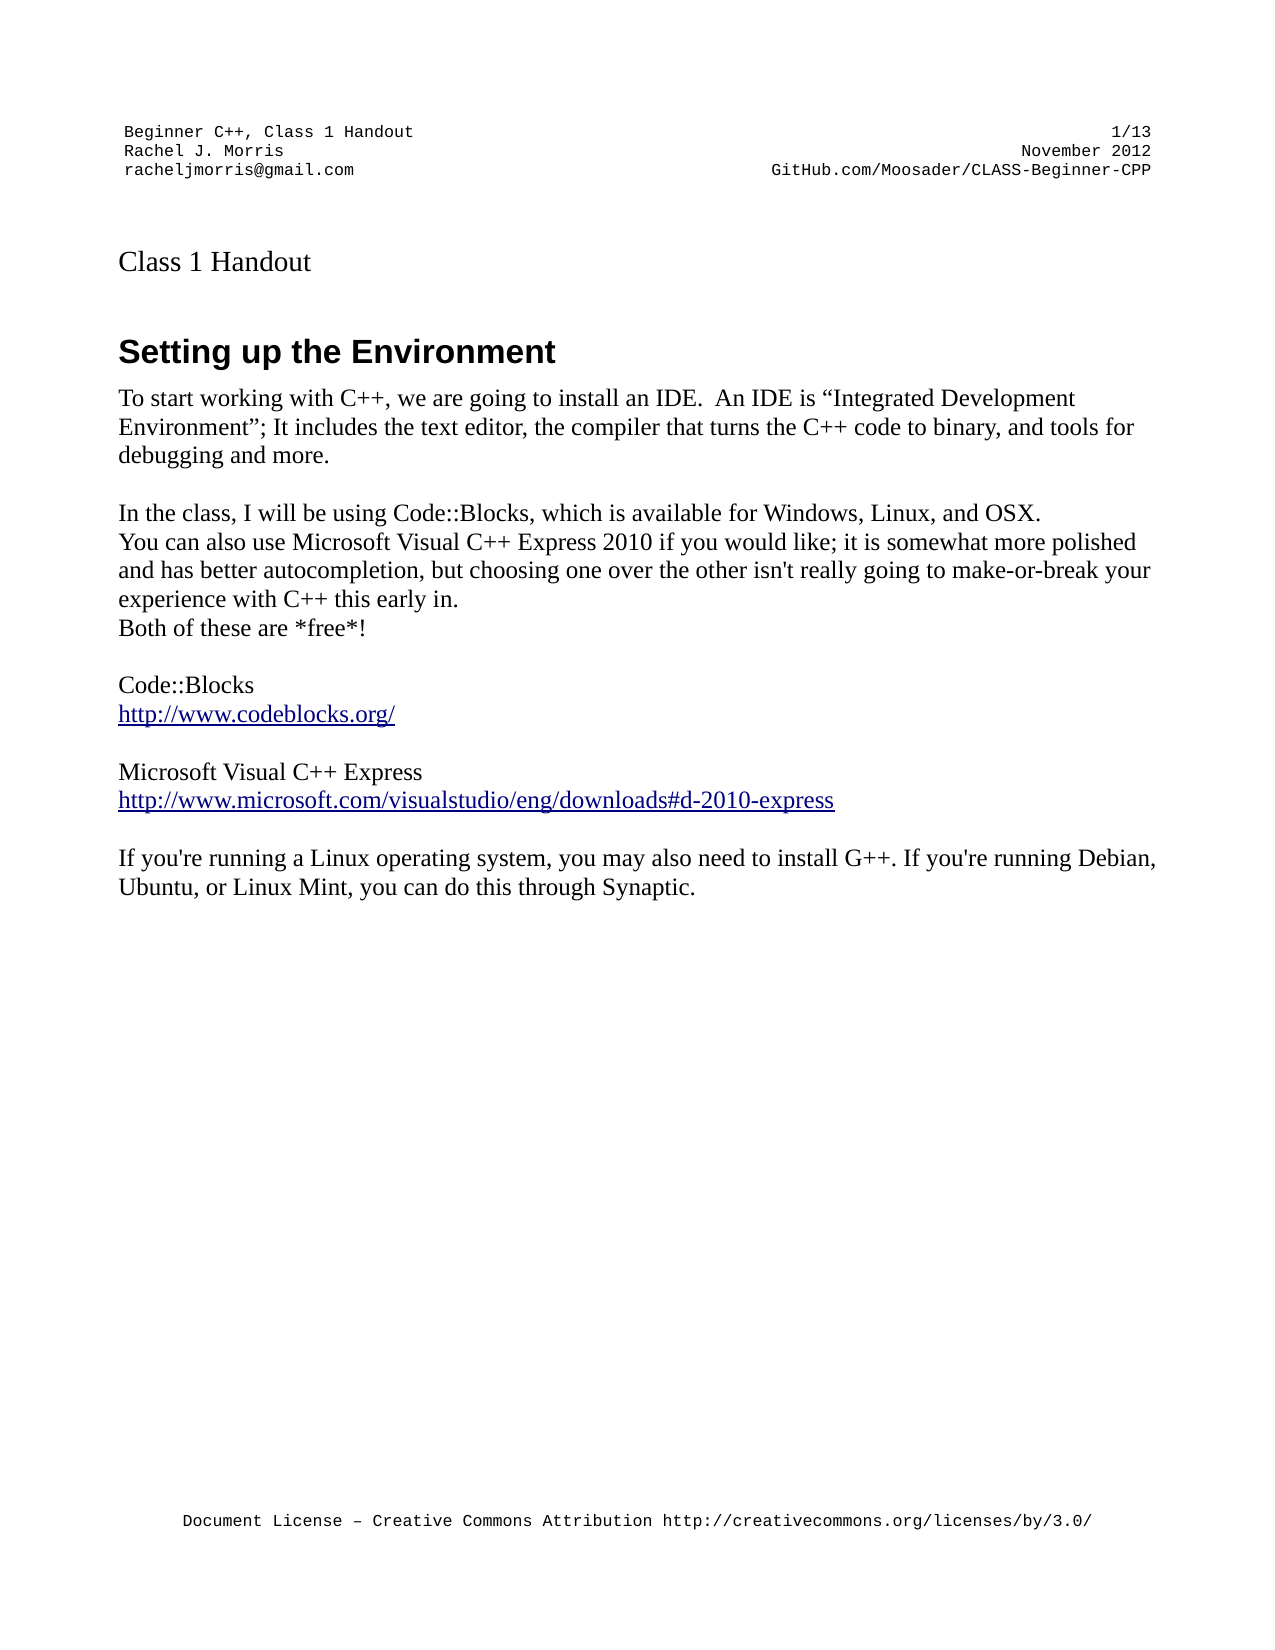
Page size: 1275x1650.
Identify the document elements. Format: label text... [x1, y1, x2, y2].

text You can also use Microsoft Visual C++ Express 2010 if you would like; it is somewhat more polished and has better autocompletion, but choosing one over the other isn't really going to make-or-break your experience with C++ this early in. [118, 527, 1157, 613]
text In the class, I will be using Code::Blocks, which is available for Windows, Linux, and OSX. [118, 498, 1157, 527]
text Microsoft Visual C++ Express [118, 757, 1157, 785]
text http://www.microsoft.com/visualstudio/eng/downloads#d-2010-express [118, 785, 1157, 814]
text Both of these are *free*! [118, 613, 1157, 642]
text Code::Blocks [118, 670, 1157, 699]
text To start working with C++, we are going to install an IDE. An IDE is “Integrated Development Environment”; It includes the text editor, the compiler that turns the C++ code to binary, and tools for debugging and more. [118, 383, 1157, 469]
text http://www.codeblocks.org/ [118, 699, 1157, 728]
text Class 1 Handout [118, 244, 1157, 278]
subtitle Setting up the Environment [118, 332, 1157, 370]
text If you're running a Linux operating system, you may also need to install G++. If you're running Debian, Ubuntu, or Linux Mint, you can do this through Synaptic. [118, 843, 1157, 900]
